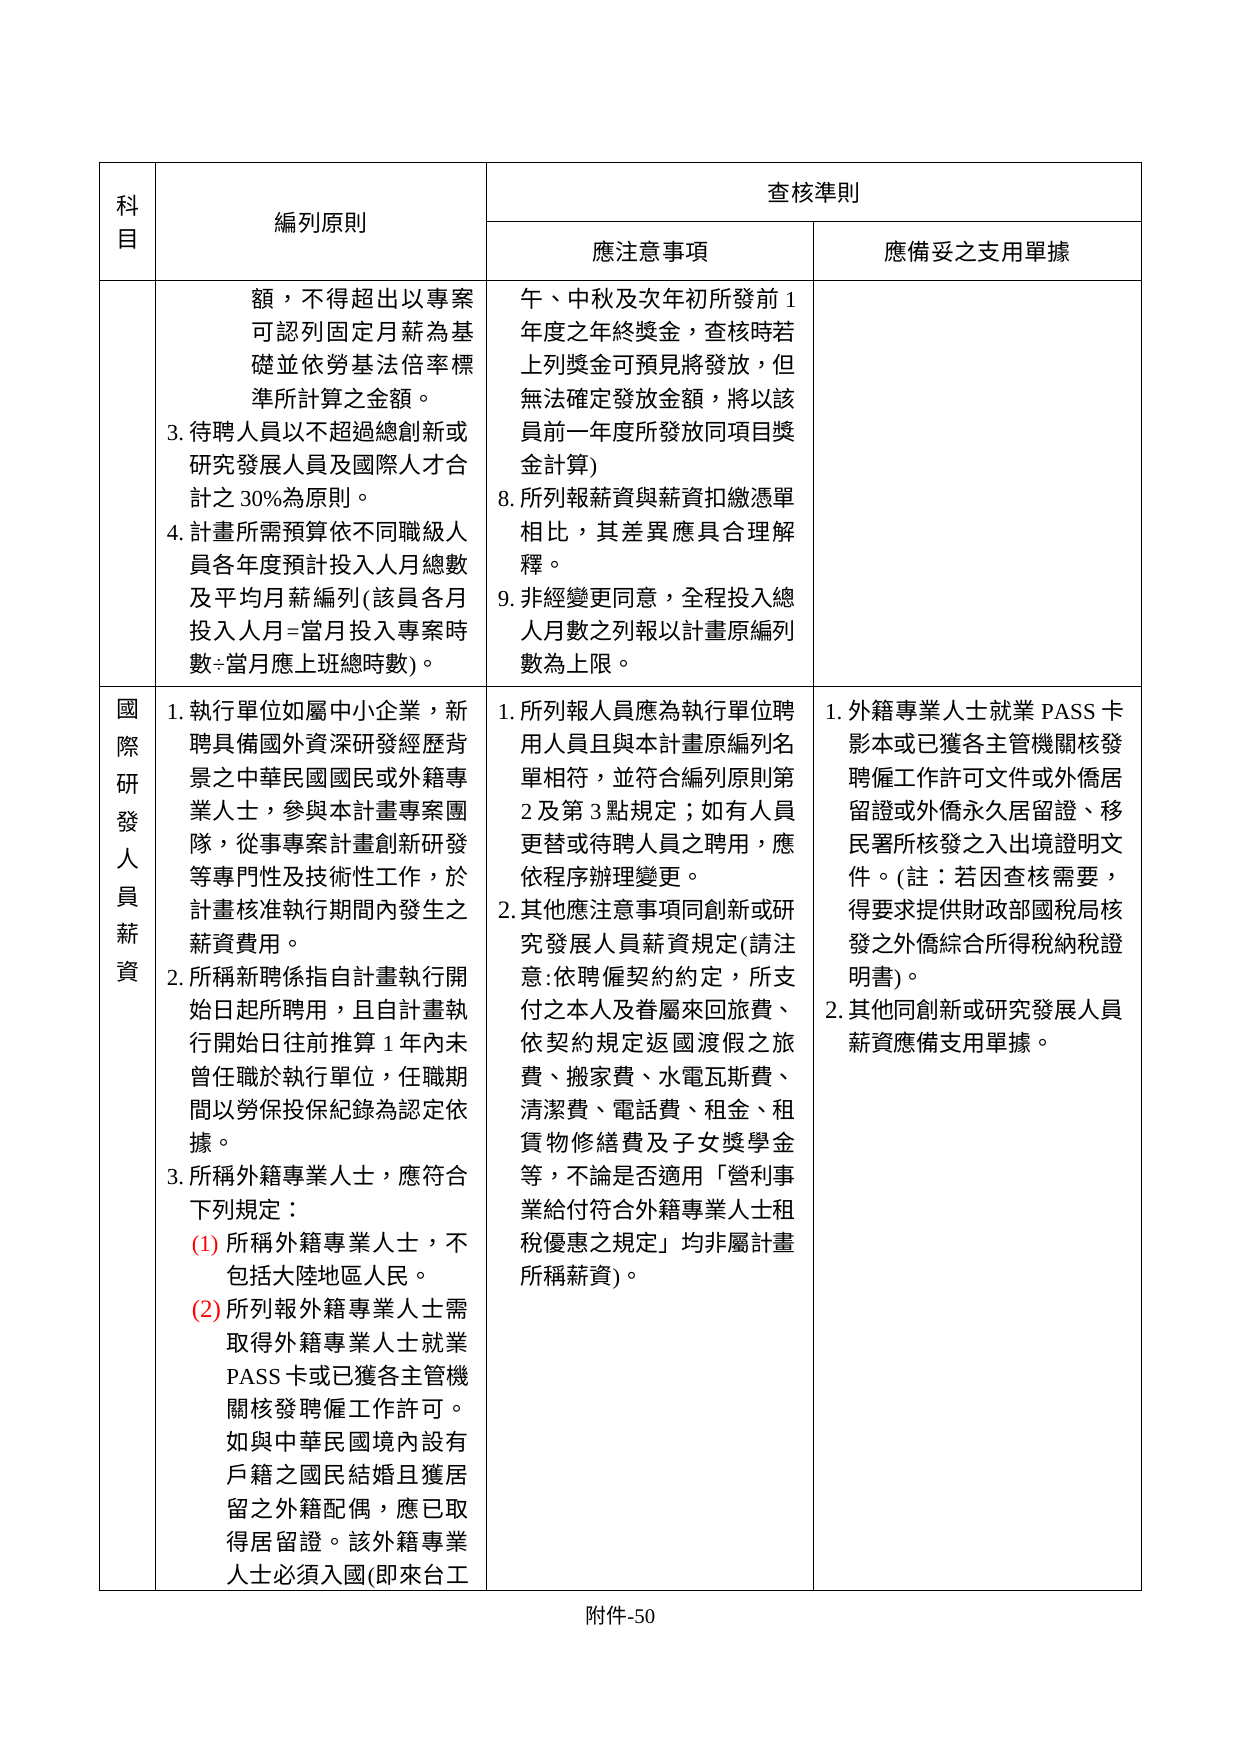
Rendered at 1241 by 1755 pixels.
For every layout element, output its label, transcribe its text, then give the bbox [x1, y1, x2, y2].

table_cell [100, 281, 155, 686]
table_cell 額，不得超出以專案可認列固定月薪為基礎並依勞基法倍率標準所計算之金額。 待聘人員以不超過總創新或研究發展人員及國際人才合計之30%為原則。 計畫所需預算依不同職級人員各年度預計投入人月總數及平均月薪編列(該員各月投入人月=當月投入專案時數÷當月應上班總時數)。 [156, 281, 486, 686]
table_cell 國際研發人員薪資 [100, 687, 155, 1590]
table_header 科目 [100, 163, 155, 280]
table_cell 執行單位如屬中小企業，新聘具備國外資深研發經歷背景之中華民國國民或外籍專業人士，參與本計畫專案團隊，從事專案計畫創新研發等專門性及技術性工作，於計畫核准執行期間內發生之薪資費用。 所稱新聘係指自計畫執行開始日起所聘用，且自計畫執行開始日往前推算1年內未曾任職於執行單位，任職期間以勞保投保紀錄為認定依據。 所稱外籍專業人士，應符合下列規定： 所稱外籍專業人士，不包括大陸地區人民。 所列報外籍專業人士需取得外籍專業人士就業PASS卡或已獲各主管機關核發聘僱工作許可。如與中華民國境內設有戶籍之國民結婚且獲居留之外籍配偶，應已取得居留證。該外籍專業人士必須入國(即來台工 [156, 687, 486, 1590]
table_cell 應備妥之支用單據 [814, 222, 1141, 280]
table_cell 外籍專業人士就業PASS卡影本或已獲各主管機關核發聘僱工作許可文件或外僑居留證或外僑永久居留證、移民署所核發之入出境證明文件。(註：若因查核需要，得要求提供財政部國稅局核發之外僑綜合所得稅納稅證明書)。 其他同創新或研究發展人員薪資應備支用單據。 [814, 687, 1141, 1590]
table_header 查核準則 [487, 163, 1141, 221]
table_cell 所列報人員應為執行單位聘用人員且與本計畫原編列名單相符，並符合編列原則第2及第3點規定；如有人員更替或待聘人員之聘用，應依程序辦理變更。 其他應注意事項同創新或研究發展人員薪資規定(請注意:依聘僱契約約定，所支付之本人及眷屬來回旅費、依契約規定返國渡假之旅費、搬家費、水電瓦斯費、清潔費、電話費、租金、租賃物修繕費及子女獎學金等，不論是否適用「營利事業給付符合外籍專業人士租稅優惠之規定」均非屬計畫所稱薪資)。 [487, 687, 813, 1590]
table_header 編列原則 [156, 163, 486, 280]
table_cell 應注意事項 [487, 222, 813, 280]
table_cell 午、中秋及次年初所發前1年度之年終獎金，查核時若上列獎金可預見將發放，但無法確定發放金額，將以該員前一年度所發放同項目獎金計算) 所列報薪資與薪資扣繳憑單相比，其差異應具合理解釋。 非經變更同意，全程投入總人月數之列報以計畫原編列數為上限。 [487, 281, 813, 686]
table_cell [814, 281, 1141, 686]
